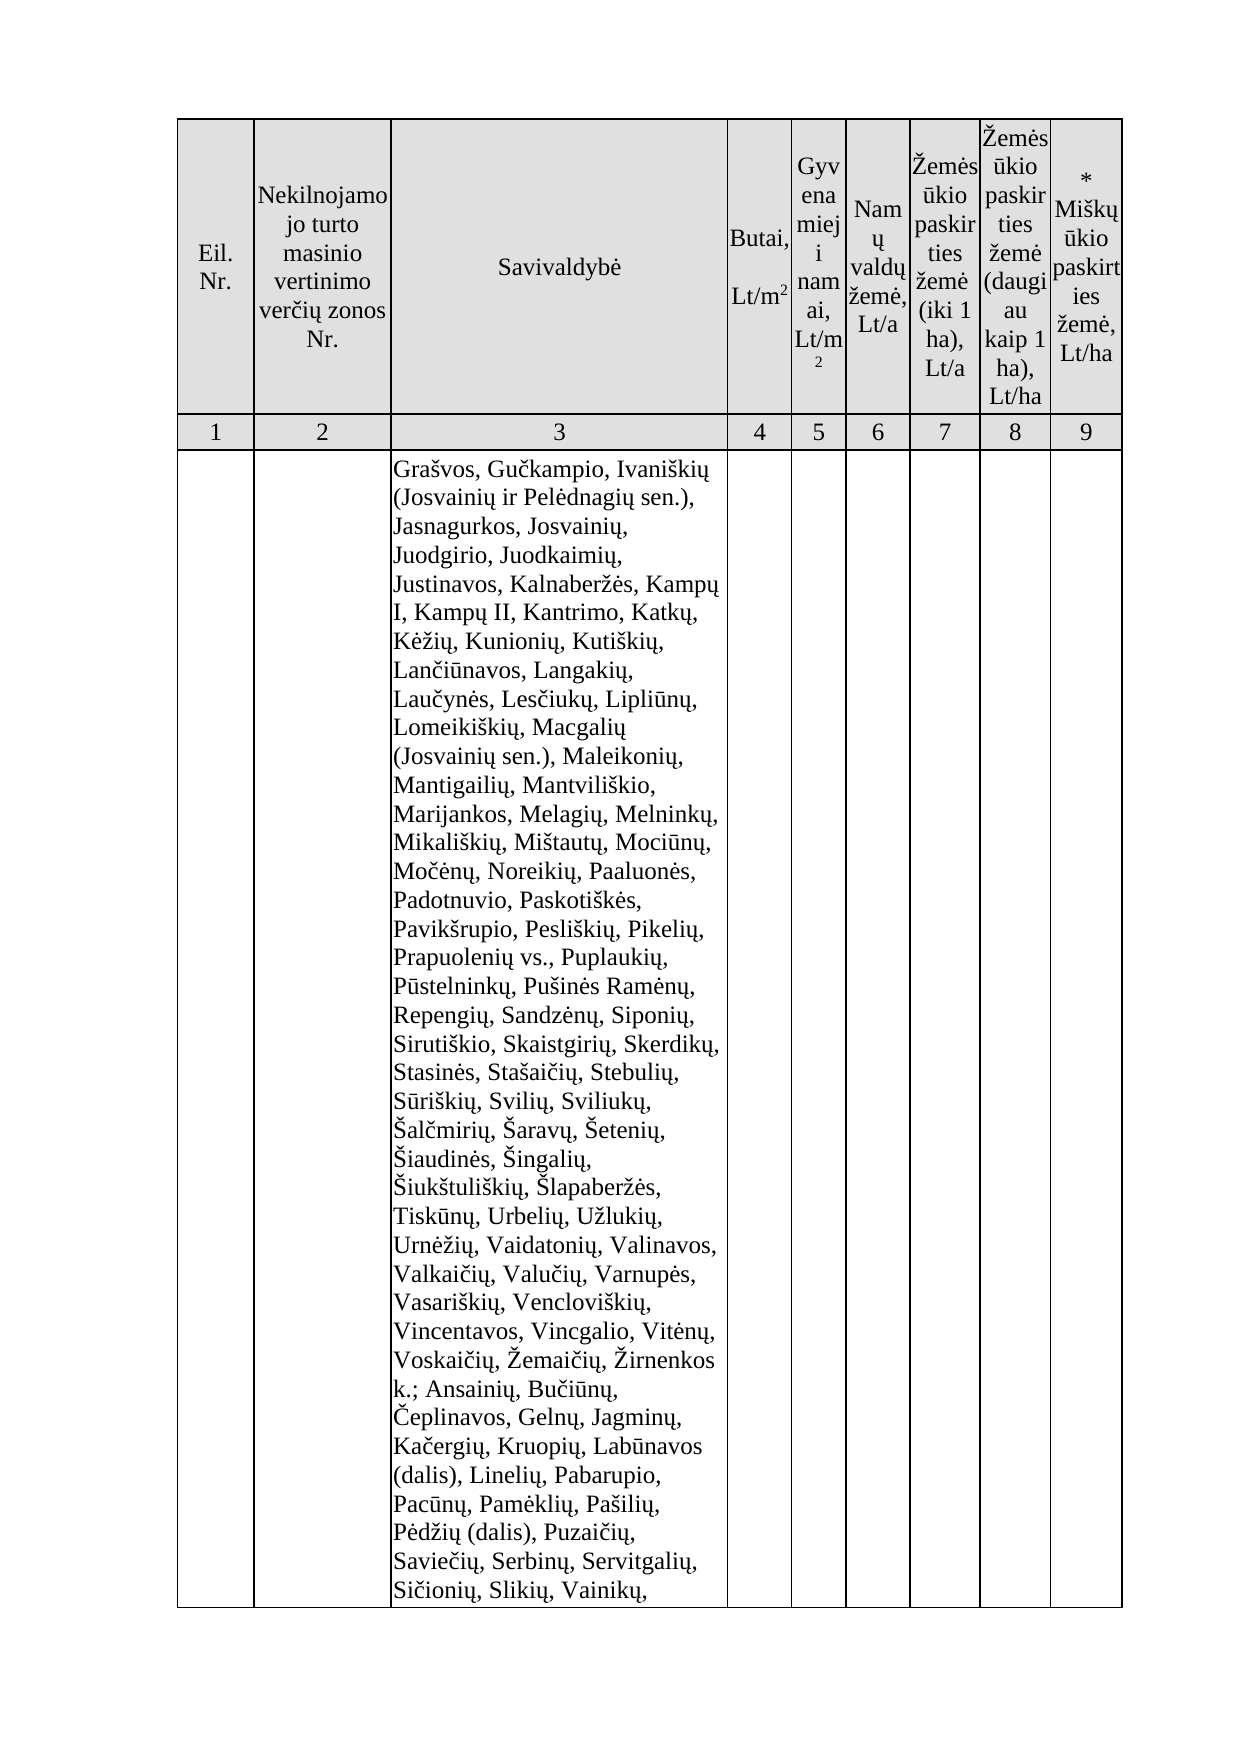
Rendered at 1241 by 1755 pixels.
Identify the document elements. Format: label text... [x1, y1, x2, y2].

table_cell 9 [1051, 415, 1121, 449]
table_cell [728, 451, 791, 1607]
table_cell 2 [255, 415, 390, 449]
table_cell 8 [981, 415, 1050, 449]
table_header Butai, Lt/m2 [728, 120, 791, 413]
table_header Nekilnojamojo turto masinio vertinimo verčių zonos Nr. [255, 120, 390, 413]
table_header Eil. Nr. [178, 120, 253, 413]
table_header Savivaldybė [392, 120, 727, 413]
table_cell [981, 451, 1050, 1607]
table_cell 5 [792, 415, 845, 449]
table_header Namų valdų žemė, Lt/a [847, 120, 909, 413]
table_cell [847, 451, 909, 1607]
table_header Žemės ūkio paskirties žemė (daugiau kaip 1 ha), Lt/ha [981, 120, 1050, 413]
table_cell 1 [178, 415, 253, 449]
table_cell [1051, 451, 1121, 1607]
table_cell [255, 451, 390, 1607]
table_cell 3 [392, 415, 727, 449]
table_cell [792, 451, 845, 1607]
table_header * Miškų ūkio paskirties žemė, Lt/ha [1051, 120, 1121, 413]
table_cell Grašvos, Gučkampio, Ivaniškių (Josvainių ir Pelėdnagių sen.), Jasnagurkos, Josvainių, Juodgirio, Juodkaimių, Justinavos, Kalnaberžės, Kampų I, Kampų II, Kantrimo, Katkų, Kėžių, Kunionių, Kutiškių, Lančiūnavos, Langakių, Laučynės, Lesčiukų, Lipliūnų, Lomeikiškių, Macgalių (Josvainių sen.), Maleikonių, Mantigailių, Mantviliškio, Marijankos, Melagių, Melninkų, Mikališkių, Mištautų, Mociūnų, Močėnų, Noreikių, Paaluonės, Padotnuvio, Paskotiškės, Pavikšrupio, Pesliškių, Pikelių, Prapuolenių vs., Puplaukių, Pūstelninkų, Pušinės Ramėnų, Repengių, Sandzėnų, Siponių, Sirutiškio, Skaistgirių, Skerdikų, Stasinės, Stašaičių, Stebulių, Sūriškių, Svilių, Sviliukų, Šalčmirių, Šaravų, Šetenių, Šiaudinės, Šingalių, Šiukštuliškių, Šlapaberžės, Tiskūnų, Urbelių, Užlukių, Urnėžių, Vaidatonių, Valinavos, Valkaičių, Valučių, Varnupės, Vasariškių, Vencloviškių, Vincentavos, Vincgalio, Vitėnų, Voskaičių, Žemaičių, Žirnenkos k.; Ansainių, Bučiūnų, Čeplinavos, Gelnų, Jagminų, Kačergių, Kruopių, Labūnavos (dalis), Linelių, Pabarupio, Pacūnų, Pamėklių, Pašilių, Pėdžių (dalis), Puzaičių, Saviečių, Serbinų, Servitgalių, Sičionių, Slikių, Vainikų, [392, 451, 727, 1607]
table_header Gyvenamieji namai, Lt/m2 [792, 120, 845, 413]
table_header Žemės ūkio paskirties žemė (iki 1 ha), Lt/a [911, 120, 979, 413]
table_cell [178, 451, 253, 1607]
table_cell 4 [728, 415, 791, 449]
table_cell 6 [847, 415, 909, 449]
table_cell [911, 451, 979, 1607]
table_cell 7 [911, 415, 979, 449]
